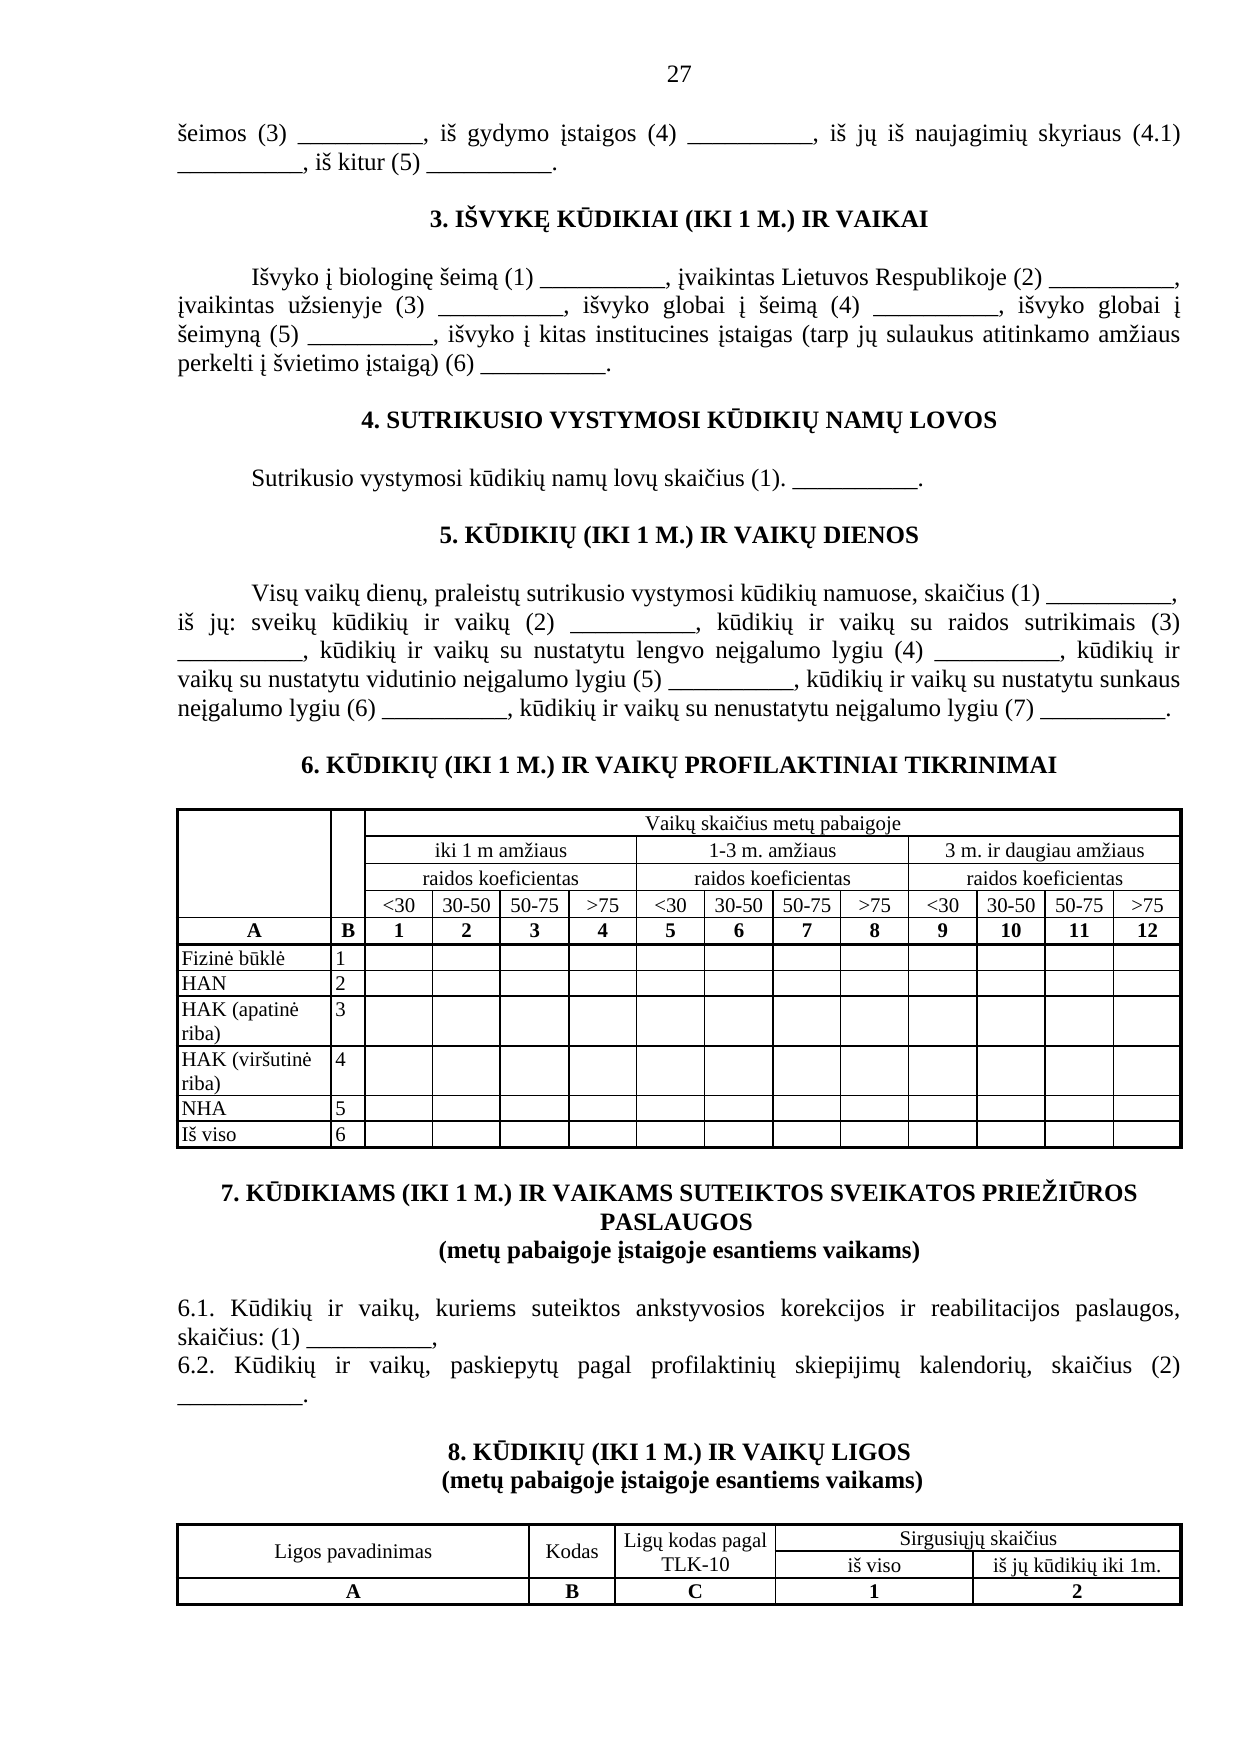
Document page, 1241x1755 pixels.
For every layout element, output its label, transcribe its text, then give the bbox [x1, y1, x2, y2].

table_cell 4 [632, 918, 636, 942]
table_cell iš jų kūdikių iki 1m. [974, 1552, 1179, 1577]
table_cell [904, 971, 908, 995]
table_cell raidos koeficientas [637, 864, 908, 890]
table_cell [433, 997, 499, 1045]
table_cell [1109, 1122, 1113, 1146]
table_cell [909, 1047, 976, 1095]
table_cell [433, 946, 437, 970]
table_cell [836, 1096, 840, 1120]
table_cell [428, 946, 432, 970]
table_cell 1 [428, 918, 432, 942]
table_cell [774, 1047, 840, 1095]
table_cell [433, 971, 437, 995]
table_cell 50-75 [501, 891, 568, 917]
text 6. KŪDIKIŲ (IKI 1 M.) IR VAIKŲ PROFILAKTINIAI TIKRINIMAI [177, 751, 1181, 779]
text 6.1. Kūdikių ir vaikų, kuriems suteiktos ankstyvosios korekcijos ir reabilitacijos paslaugos, skaičius: (1) __________, [177, 1293, 1181, 1350]
text 4. SUTRIKUSIO VYSTYMOSI KŪDIKIŲ NAMŲ LOVOS [177, 406, 1181, 434]
table_cell [978, 997, 1044, 1045]
table_cell [1046, 1047, 1113, 1095]
table_cell 8 [841, 918, 845, 942]
table_cell [700, 971, 704, 995]
table_cell 2 [433, 918, 437, 942]
table_header [332, 811, 364, 917]
table_cell 5 [637, 918, 641, 942]
table_cell [841, 1096, 845, 1120]
table_cell raidos koeficientas [366, 864, 636, 890]
table_cell 5 [700, 918, 704, 942]
table_cell [428, 971, 432, 995]
table_cell 50-75 [1046, 891, 1113, 917]
table_cell iki 1 m amžiaus [366, 837, 636, 862]
table_cell [366, 1047, 432, 1095]
table_cell [637, 1096, 641, 1120]
table_cell [433, 1096, 437, 1120]
table_cell 50-75 [774, 891, 840, 917]
table_cell [428, 1122, 432, 1146]
table_header Kodas [530, 1526, 614, 1577]
table_cell 30-50 [705, 891, 772, 917]
table_cell [632, 971, 636, 995]
text Išvyko į biologinę šeimą (1) __________, įvaikintas Lietuvos Respublikoje (2) __________, įvaikintas užsienyje (3) __________, išvyko globai į šeimą (4) __________, išvyko globai į šeimyną (5) __________, išvyko į kitas institucines įstaigas (tarp jų sulaukus atitinkamo amžiaus perkelti į švietimo įstaigą) (6) __________. [177, 262, 1181, 377]
table_cell [841, 997, 908, 1045]
table_cell [1114, 1047, 1179, 1095]
table_cell [1114, 997, 1179, 1045]
table_cell 1-3 m. amžiaus [637, 837, 908, 862]
text šeimos (3) __________, iš gydymo įstaigos (4) __________, iš jų iš naujagimių skyriaus (4.1) __________, iš kitur (5) __________. [177, 118, 1181, 176]
table_cell [570, 997, 636, 1045]
text iš jų: sveikų kūdikių ir vaikų (2) __________, kūdikių ir vaikų su raidos sutrikimais (3) __________, kūdikių ir vaikų su nustatytu lengvo neįgalumo lygiu (4) __________, kūdikių ir vaikų su nustatytu vidutinio neįgalumo lygiu (5) __________, kūdikių ir vaikų su nustatytu sunkaus neįgalumo lygiu (6) __________, kūdikių ir vaikų su nenustatytu neįgalumo lygiu (7) __________. [177, 607, 1181, 722]
table_cell [836, 1122, 840, 1146]
table_cell 3 m. ir daugiau amžiaus [909, 837, 1179, 862]
table_cell <30 [909, 891, 976, 917]
table_cell [1109, 971, 1113, 995]
table_cell [836, 946, 840, 970]
table_cell [904, 1096, 908, 1120]
table_cell [501, 1047, 568, 1095]
table_header Ligos pavadinimas [179, 1526, 528, 1577]
table_cell [501, 997, 568, 1045]
text 8. KŪDIKIŲ (IKI 1 M.) IR VAIKŲ LIGOS [177, 1437, 1181, 1465]
table_cell [978, 1047, 1044, 1095]
table_cell [1046, 997, 1113, 1045]
text 5. KŪDIKIŲ (IKI 1 M.) IR VAIKŲ DIENOS [177, 521, 1181, 549]
table_cell [904, 946, 908, 970]
table_cell 3 [332, 997, 364, 1045]
table_cell [632, 1096, 636, 1120]
table_cell 4 [332, 1047, 364, 1095]
table_cell [700, 946, 704, 970]
table_cell 7 [836, 918, 840, 942]
table_cell raidos koeficientas [909, 864, 1179, 890]
table_cell [366, 997, 432, 1045]
table_cell >75 [1114, 891, 1179, 917]
table_header [179, 811, 330, 917]
text (metų pabaigoje įstaigoje esantiems vaikams) [177, 1465, 1181, 1494]
table_cell [428, 1096, 432, 1120]
table_cell [700, 1096, 704, 1120]
table_cell [632, 946, 636, 970]
table_cell C [771, 1579, 775, 1603]
text 3. IŠVYKĘ KŪDIKIAI (IKI 1 M.) IR VAIKAI [177, 204, 1181, 233]
table_cell [841, 1047, 908, 1095]
table_cell [433, 1047, 499, 1095]
table_cell [774, 997, 840, 1045]
text 6.2. Kūdikių ir vaikų, paskiepytų pagal profilaktinių skiepijimų kalendorių, skaičius (2) __________. [177, 1350, 1181, 1408]
table_cell [841, 971, 845, 995]
table_cell 30-50 [978, 891, 1044, 917]
table_cell [909, 997, 976, 1045]
table_cell [637, 1122, 641, 1146]
table_cell 11 [1109, 918, 1113, 942]
table_cell [705, 997, 772, 1045]
table_cell iš viso [776, 1552, 972, 1577]
text (metų pabaigoje įstaigoje esantiems vaikams) [177, 1235, 1181, 1264]
table_cell [570, 1047, 636, 1095]
table_cell [632, 1122, 636, 1146]
table_cell [841, 946, 845, 970]
table_header Ligų kodas pagal TLK-10 [616, 1526, 775, 1577]
table_cell [637, 971, 641, 995]
table_cell [1109, 946, 1113, 970]
table_cell <30 [637, 891, 704, 917]
table_cell >75 [841, 891, 908, 917]
table_cell [433, 1122, 437, 1146]
table_cell <30 [366, 891, 432, 917]
table_cell [700, 1122, 704, 1146]
table_cell [637, 1047, 704, 1095]
table_cell [836, 971, 840, 995]
table_cell [705, 1047, 772, 1095]
text 7. KŪDIKIAMS (IKI 1 M.) IR VAIKAMS SUTEIKTOS SVEIKATOS PRIEŽIŪROS PASLAUGOS [177, 1178, 1181, 1235]
table_cell [637, 997, 704, 1045]
text Visų vaikų dienų, praleistų sutrikusio vystymosi kūdikių namuose, skaičius (1) __________, [177, 578, 1181, 607]
table_cell 30-50 [433, 891, 499, 917]
table_cell [637, 946, 641, 970]
table_cell >75 [570, 891, 636, 917]
table_cell [904, 1122, 908, 1146]
table_cell 8 [904, 918, 908, 942]
table_cell [1109, 1096, 1113, 1120]
text Sutrikusio vystymosi kūdikių namų lovų skaičius (1). __________. [177, 463, 1181, 492]
table_cell [841, 1122, 845, 1146]
